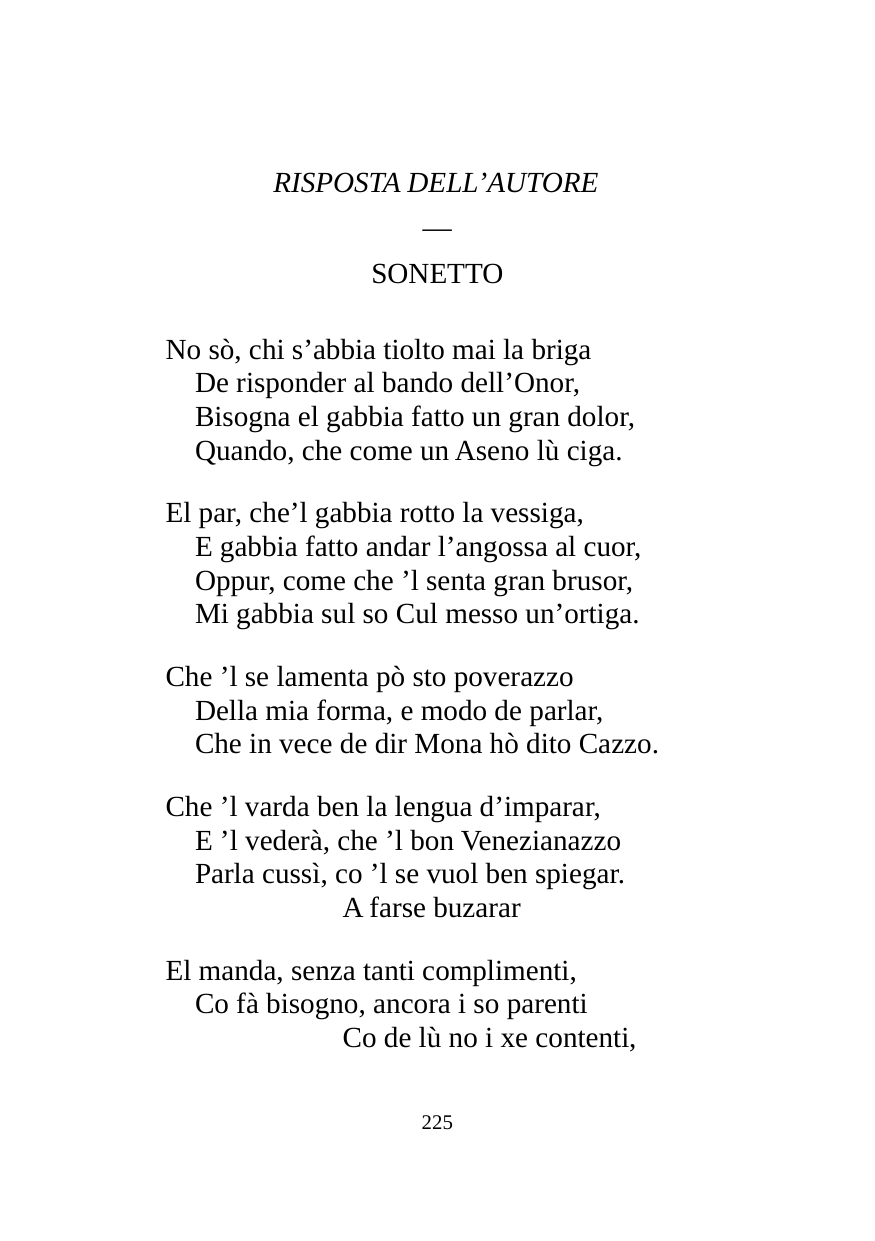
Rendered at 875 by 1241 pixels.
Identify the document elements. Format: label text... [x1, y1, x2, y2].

text — [106, 211, 768, 244]
text El par, che’l gabbia rotto la vessiga, E gabbia fatto andar l’angossa al cuor, Oppur, come che ’l senta gran brusor, Mi gabbia sul so Cul messo un’ortiga. [165, 496, 768, 630]
text Che ’l se lamenta pò sto poverazzo Della mia forma, e modo de parlar, Che in vece de dir Mona hò dito Cazzo. [165, 659, 768, 760]
subtitle RISPOSTA DELL’AUTORE [106, 165, 768, 199]
text Che ’l varda ben la lengua d’imparar, E ’l vederà, che ’l bon Venezianazzo Parla cussì, co ’l se vuol ben spiegar. A farse buzarar [165, 789, 768, 923]
text SONETTO [106, 257, 768, 290]
text No sò, chi s’abbia tiolto mai la briga De risponder al bando dell’Onor, Bisogna el gabbia fatto un gran dolor, Quando, che come un Aseno lù ciga. [165, 332, 768, 466]
text El manda, senza tanti complimenti, Co fà bisogno, ancora i so parenti Co de lù no i xe contenti, [165, 953, 768, 1054]
